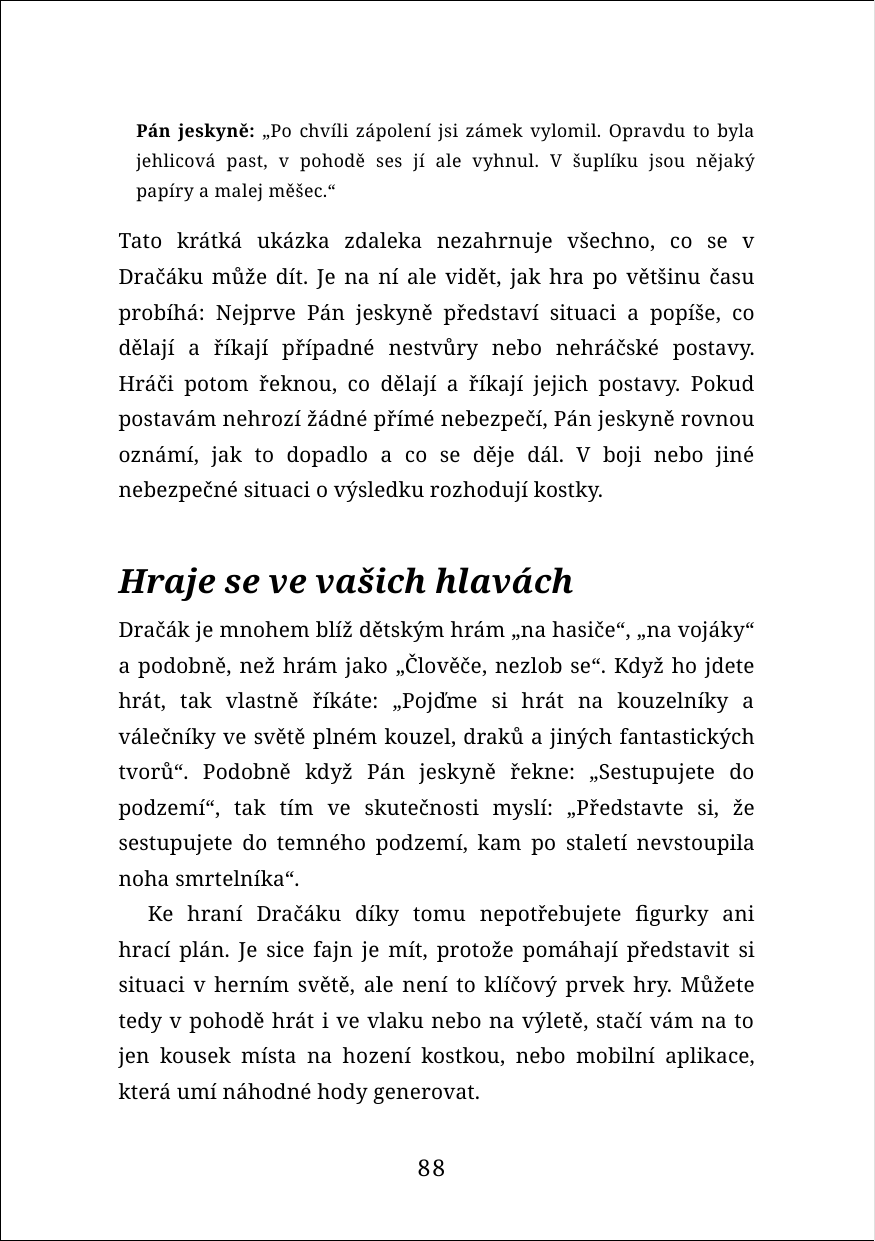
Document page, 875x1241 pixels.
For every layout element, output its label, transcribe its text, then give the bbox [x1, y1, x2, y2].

text Tato krátká ukázka zdaleka nezahrnuje všechno, co se v Dračáku může dít. Je na ní ale vidět, jak hra po většinu času probíhá: Nejprve Pán jeskyně představí situaci a popíše, co dělají a říkají případné nestvůry nebo nehráčské postavy. Hráči potom řeknou, co dělají a říkají jejich postavy. Pokud postavám nehrozí žádné přímé nebezpečí, Pán jeskyně rovnou oznámí, jak to dopadlo a co se děje dál. V boji nebo jiné nebezpečné situaci o výsledku rozhodují kostky. [118, 227, 756, 504]
text Dračák je mnohem blíž dětským hrám „na hasiče“, „na vojáky“ a podobně, než hrám jako „Člověče, nezlob se“. Když ho jdete hrát, tak vlastně říkáte: „Pojďme si hrát na kouzelníky a válečníky ve světě plném kouzel, draků a jiných fantastických tvorů“. Podobně když Pán jeskyně řekne: „Sestupujete do podzemí“, tak tím ve skutečnosti myslí: „Představte si, že sestupujete do temného podzemí, kam po staletí nevstoupila noha smrtelníka“. Ke hraní Dračáku díky tomu nepotřebujete figurky ani hrací plán. Je sice fajn je mít, protože pomáhají představit si situaci v herním světě, ale není to klíčový prvek hry. Můžete tedy v pohodě hrát i ve vlaku nebo na výletě, stačí vám na to jen kousek místa na hození kostkou, nebo mobilní aplikace, která umí náhodné hody generovat. [118, 615, 756, 1105]
subtitle Hraje se ve vašich hlavách [118, 558, 756, 603]
text Pán jeskyně: „Po chvíli zápolení jsi zámek vylomil. Opravdu to byla jehlicová past, v pohodě ses jí ale vyhnul. V šuplíku jsou nějaký papíry a malej měšec.“ [136, 118, 756, 203]
